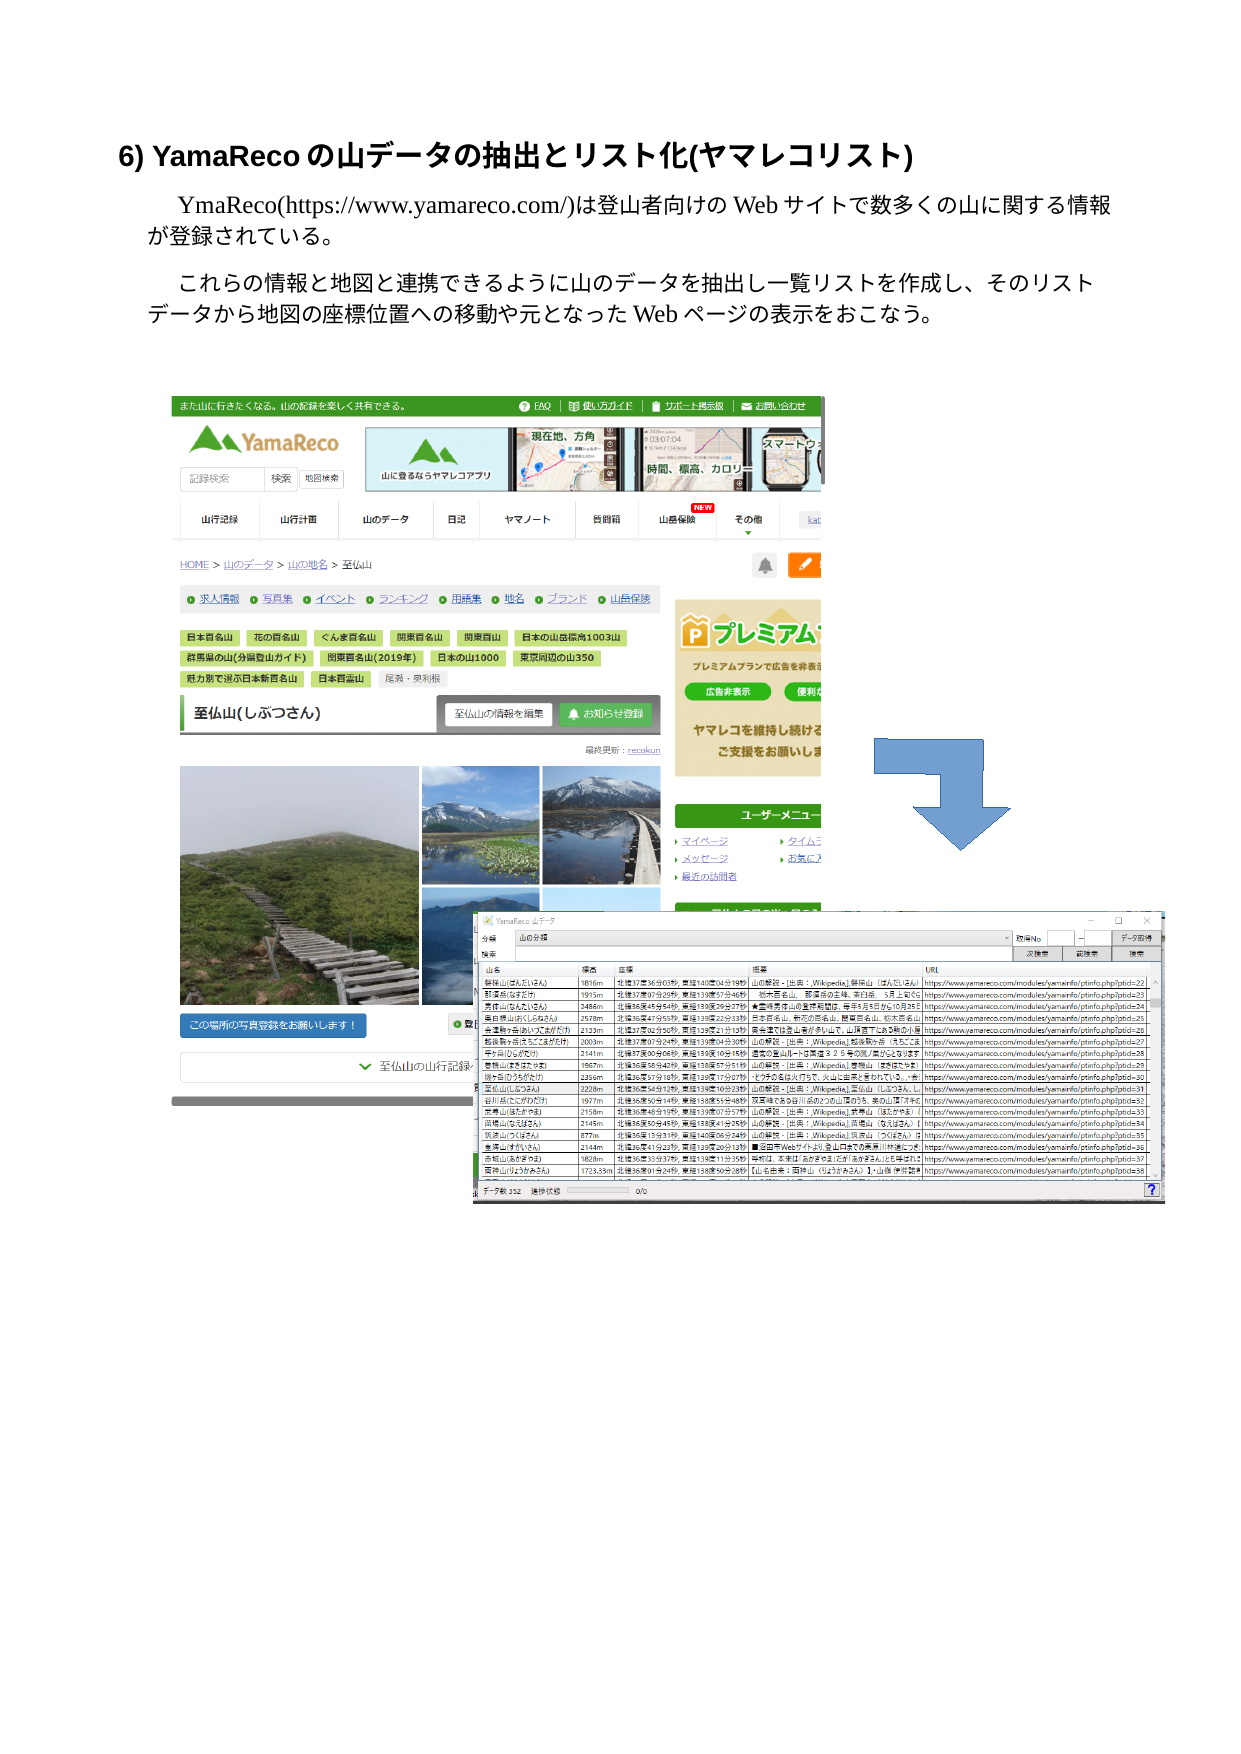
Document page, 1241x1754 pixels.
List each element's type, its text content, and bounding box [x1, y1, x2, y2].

picture [171, 396, 1166, 1204]
subtitle 6) YamaRecoの山データの抽出とリスト化(ヤマレコリスト) [118, 133, 1122, 175]
text これらの情報と地図と連携できるように山のデータを抽出し一覧リストを作成し、そのリストデータから地図の座標位置への移動や元となったWebページの表示をおこなう。 [148, 266, 1122, 329]
text YmaReco(https://www.yamareco.com/)は登山者向けのWebサイトで数多くの山に関する情報が登録されている。 [148, 188, 1122, 251]
